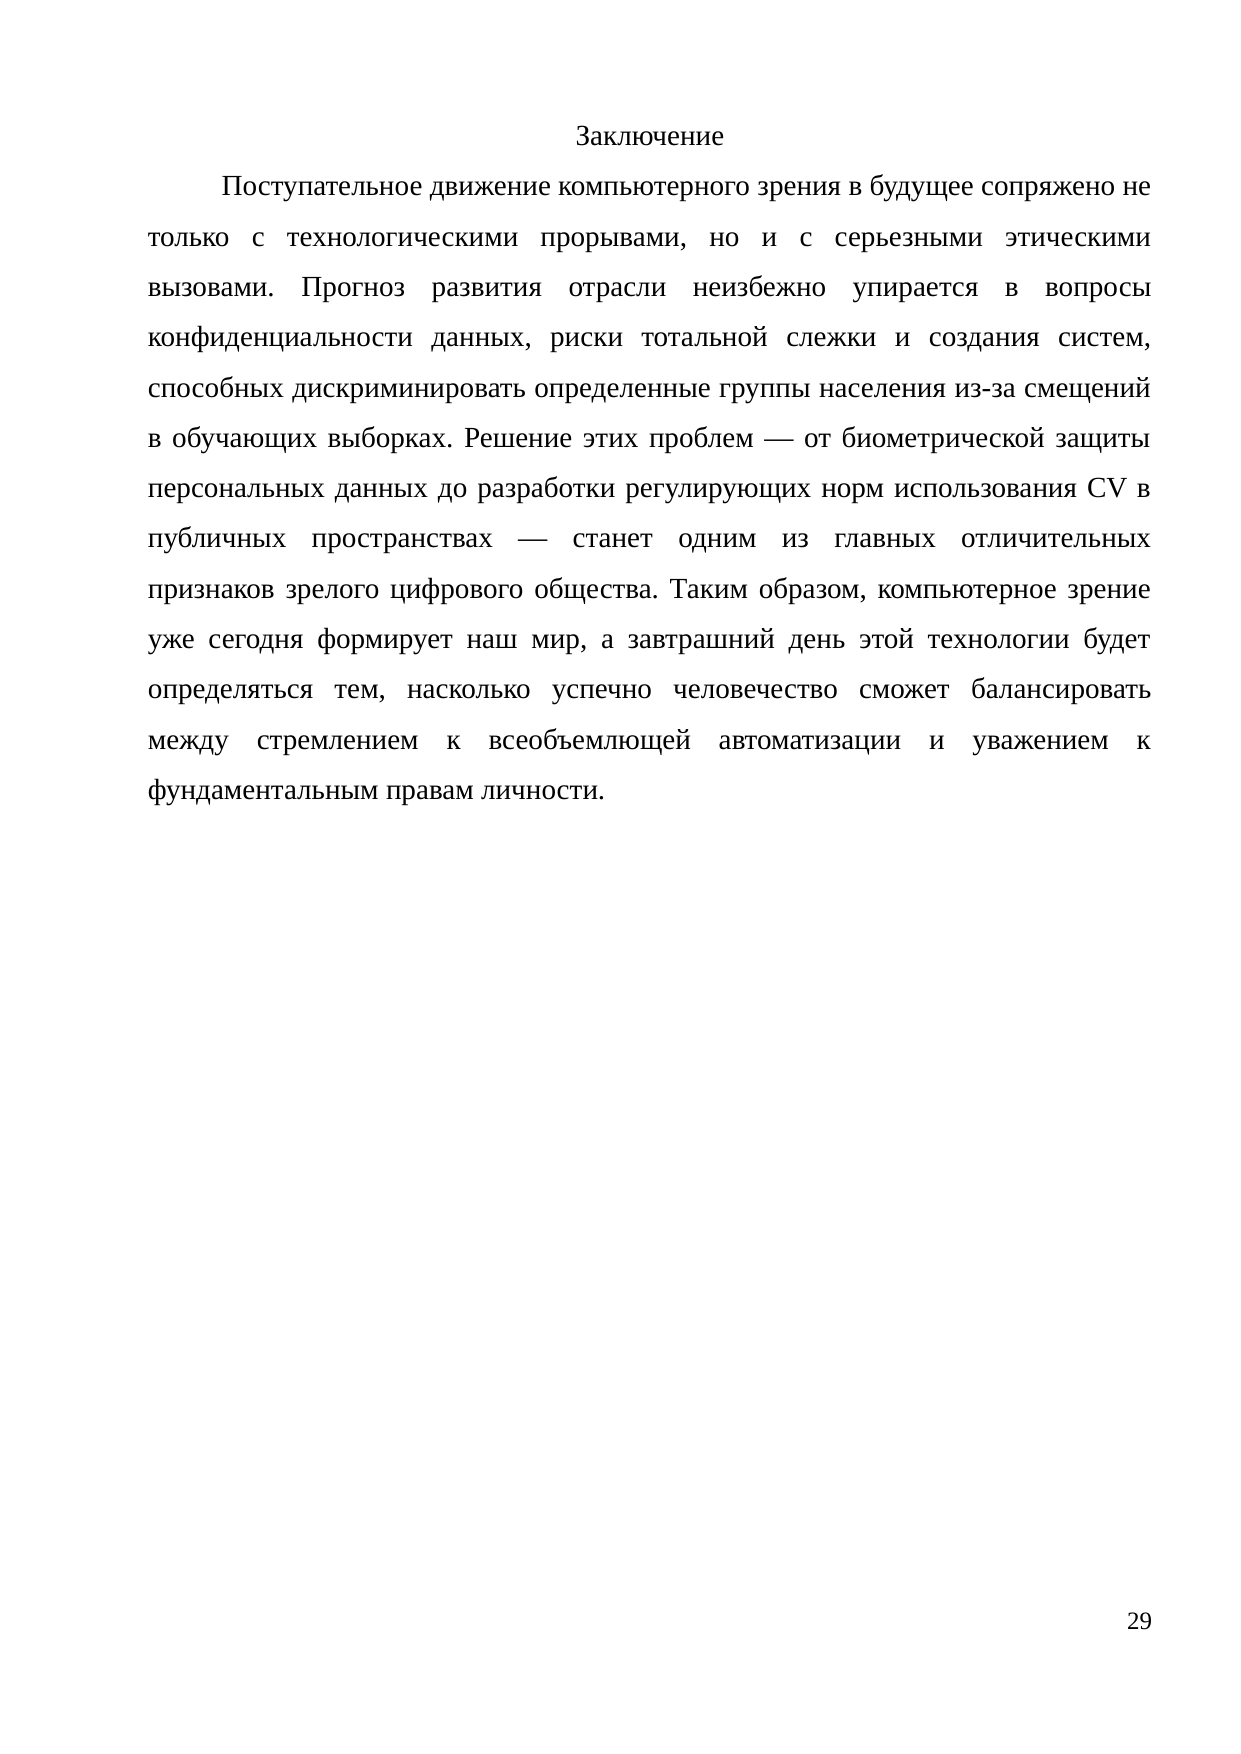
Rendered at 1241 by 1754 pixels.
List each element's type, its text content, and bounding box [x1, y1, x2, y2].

text Поступательное движение компьютерного зрения в будущее сопряжено не только с технологическими прорывами, но и с серьезными этическими вызовами. Прогноз развития отрасли неизбежно упирается в вопросы конфиденциальности данных, риски тотальной слежки и создания систем, способных дискриминировать определенные группы населения из-за смещений в обучающих выборках. Решение этих проблем — от биометрической защиты персональных данных до разработки регулирующих норм использования CV в публичных пространствах — станет одним из главных отличительных признаков зрелого цифрового общества. Таким образом, компьютерное зрение уже сегодня формирует наш мир, а завтрашний день этой технологии будет определяться тем, насколько успечно человечество сможет балансировать между стремлением к всеобъемлющей автоматизации и уважением к фундаментальным правам личности. [148, 168, 1152, 806]
text Заключение [148, 118, 1152, 152]
